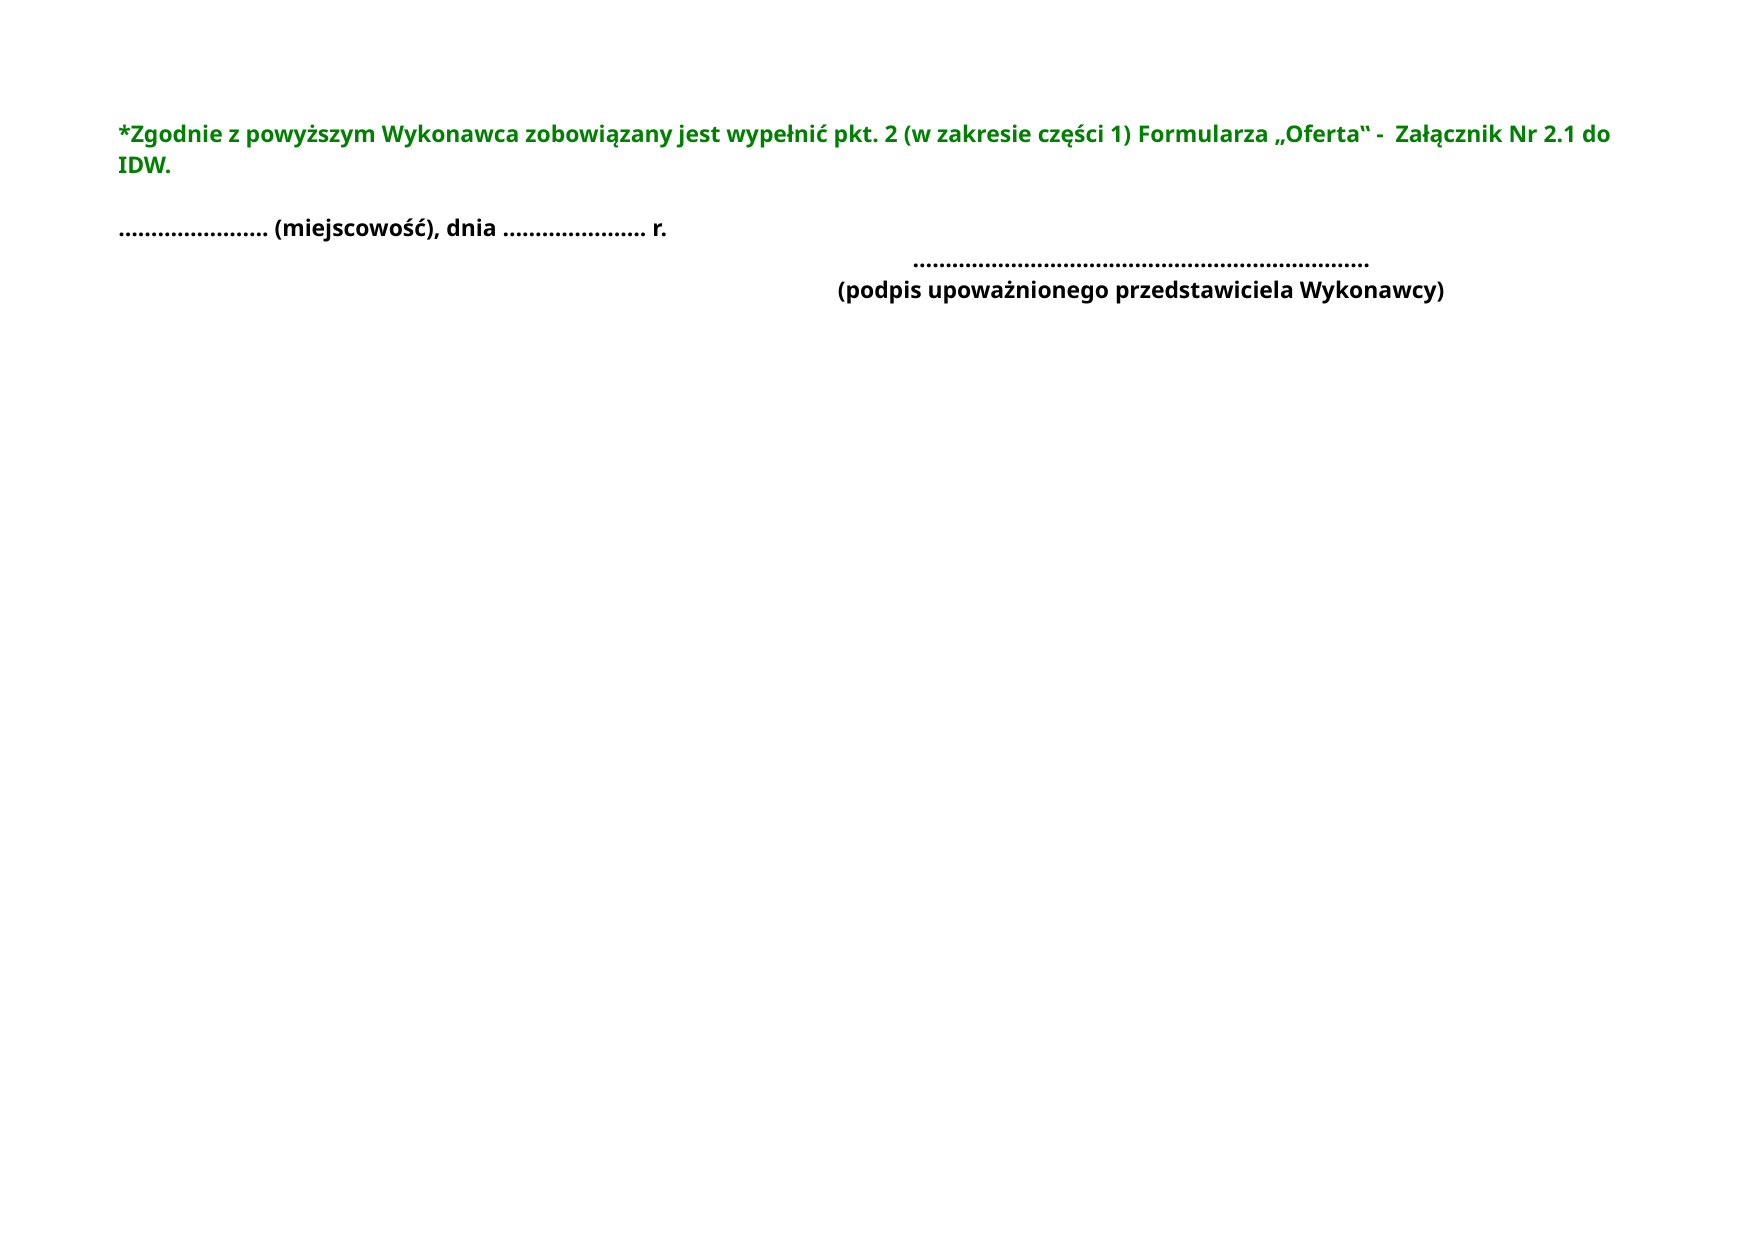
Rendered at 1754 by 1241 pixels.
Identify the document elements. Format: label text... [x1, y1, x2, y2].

text (podpis upoważnionego przedstawiciela Wykonawcy) [118, 274, 1636, 306]
text ………......................………………………………… [118, 243, 1636, 274]
text …………….……. (miejscowość), dnia …………………. r. [118, 212, 1636, 243]
text *Zgodnie z powyższym Wykonawca zobowiązany jest wypełnić pkt. 2 (w zakresie części 1) Formularza „Oferta‟ - Załącznik Nr 2.1 do IDW. [118, 118, 1636, 181]
